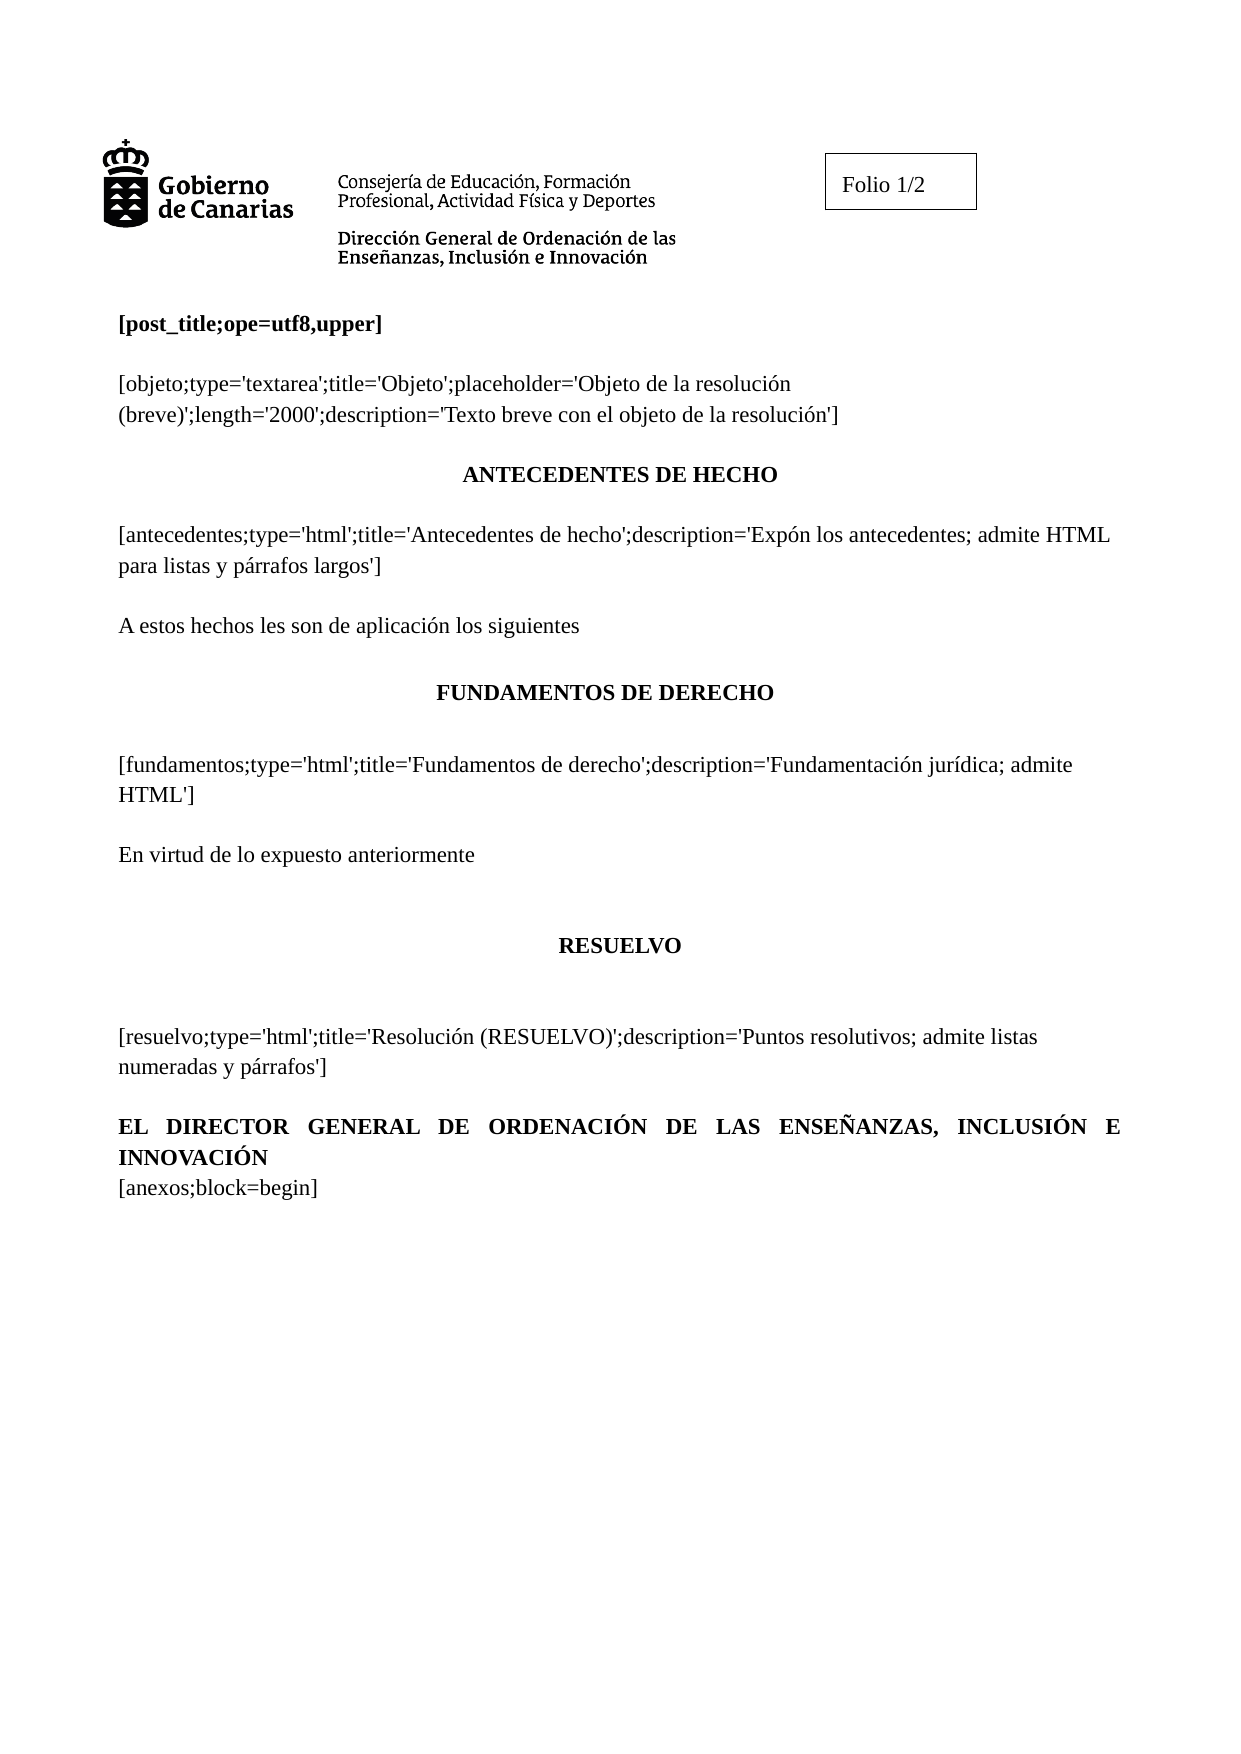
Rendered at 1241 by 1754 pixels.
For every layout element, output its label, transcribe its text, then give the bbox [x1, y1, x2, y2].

text [post_title;ope=utf8,upper] [118, 310, 1122, 336]
text En virtud de lo expuesto anteriormente [118, 841, 1122, 868]
text [antecedentes;type='html';title='Antecedentes de hecho';description='Expón los antecedentes; admite HTML para listas y párrafos largos'] [118, 522, 1122, 578]
text ANTECEDENTES DE HECHO [118, 461, 1122, 487]
text [fundamentos;type='html';title='Fundamentos de derecho';description='Fundamentación jurídica; admite HTML'] [118, 751, 1122, 807]
text [anexos;block=begin] [118, 1174, 1122, 1200]
text RESUELVO [118, 932, 1122, 958]
text [objeto;type='textarea';title='Objeto';placeholder='Objeto de la resolución (breve)';length='2000';description='Texto breve con el objeto de la resolución'] [118, 371, 1122, 427]
text [resuelvo;type='html';title='Resolución (RESUELVO)';description='Puntos resolutivos; admite listas numeradas y párrafos'] [118, 1023, 1122, 1079]
text FUNDAMENTOS DE DERECHO [118, 678, 1093, 705]
text EL DIRECTOR GENERAL DE ORDENACIÓN DE LAS ENSEÑANZAS, INCLUSIÓN E INNOVACIÓN [118, 1113, 1122, 1170]
picture [102, 139, 676, 267]
text A estos hechos les son de aplicación los siguientes [118, 612, 1122, 638]
